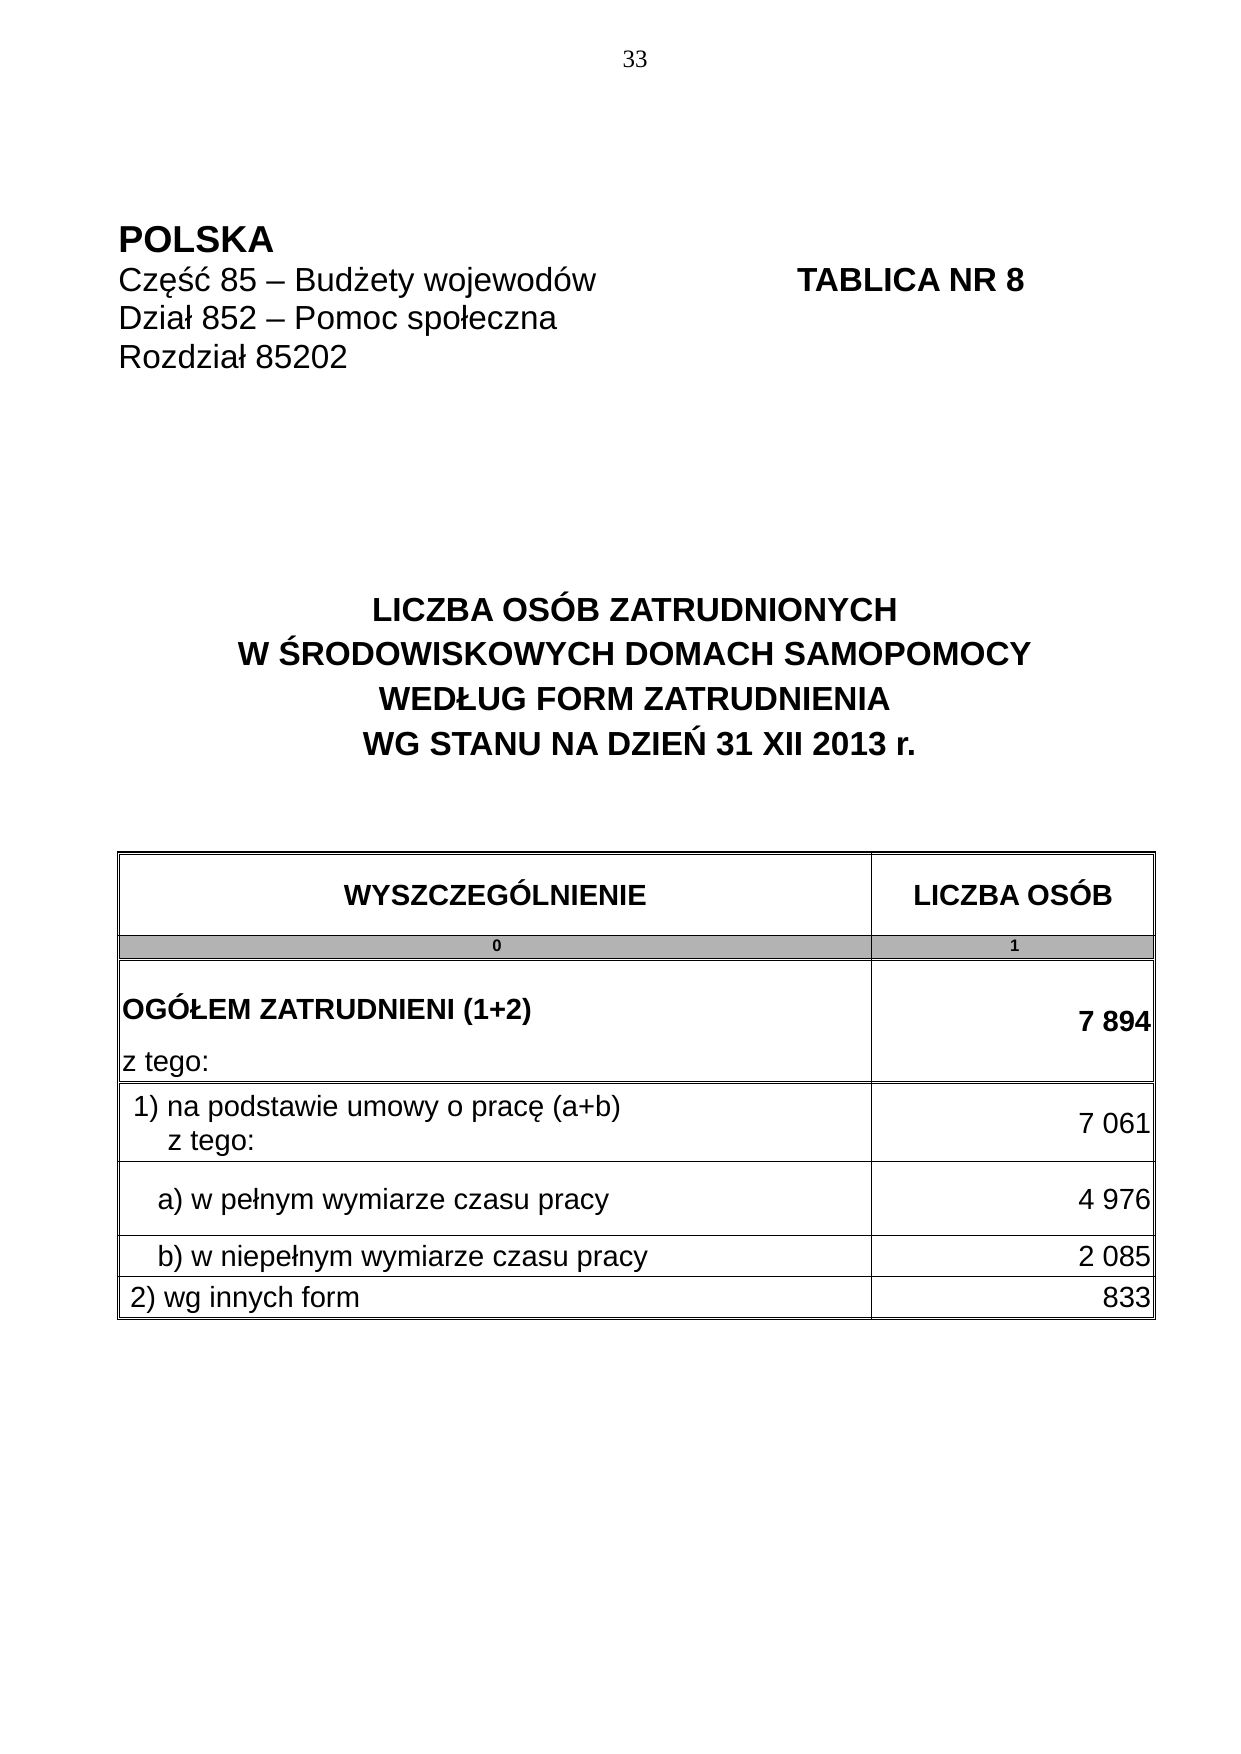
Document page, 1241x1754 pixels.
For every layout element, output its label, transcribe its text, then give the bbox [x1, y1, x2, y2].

text Dział 852 – Pomoc społeczna [118, 298, 1152, 337]
table_cell 833 [872, 1277, 1153, 1317]
table_cell 2 085 [872, 1236, 1153, 1276]
table_cell 1 [872, 936, 1153, 958]
subtitle WEDŁUG FORM ZATRUDNIENIA [118, 679, 1152, 717]
table_cell 1) na podstawie umowy o pracę (a+b) z tego: [120, 1084, 871, 1161]
table_cell a) w pełnym wymiarze czasu pracy [120, 1162, 871, 1235]
subtitle LICZBA OSÓB ZATRUDNIONYCH [118, 590, 1152, 628]
table_header LICZBA OSÓB [872, 855, 1153, 934]
text POLSKA [118, 217, 1152, 260]
subtitle WG STANU NA DZIEŃ 31 XII 2013 r. [118, 724, 1152, 762]
table_cell 4 976 [872, 1162, 1153, 1235]
table_header WYSZCZEGÓLNIENIE [120, 855, 871, 934]
table_cell 0 [120, 936, 871, 958]
subtitle W ŚRODOWISKOWYCH DOMACH SAMOPOMOCY [118, 634, 1152, 673]
table_cell 7 894 [872, 961, 1153, 1081]
table_cell b) w niepełnym wymiarze czasu pracy [120, 1236, 871, 1276]
text Część 85 – Budżety wojewodów TABLICA NR 8 [118, 260, 1152, 298]
text Rozdział 85202 [118, 337, 1152, 375]
table_cell 2) wg innych form [120, 1277, 871, 1317]
table_cell 7 061 [872, 1084, 1153, 1161]
table_cell OGÓŁEM ZATRUDNIENI (1+2) z tego: [120, 961, 871, 1081]
